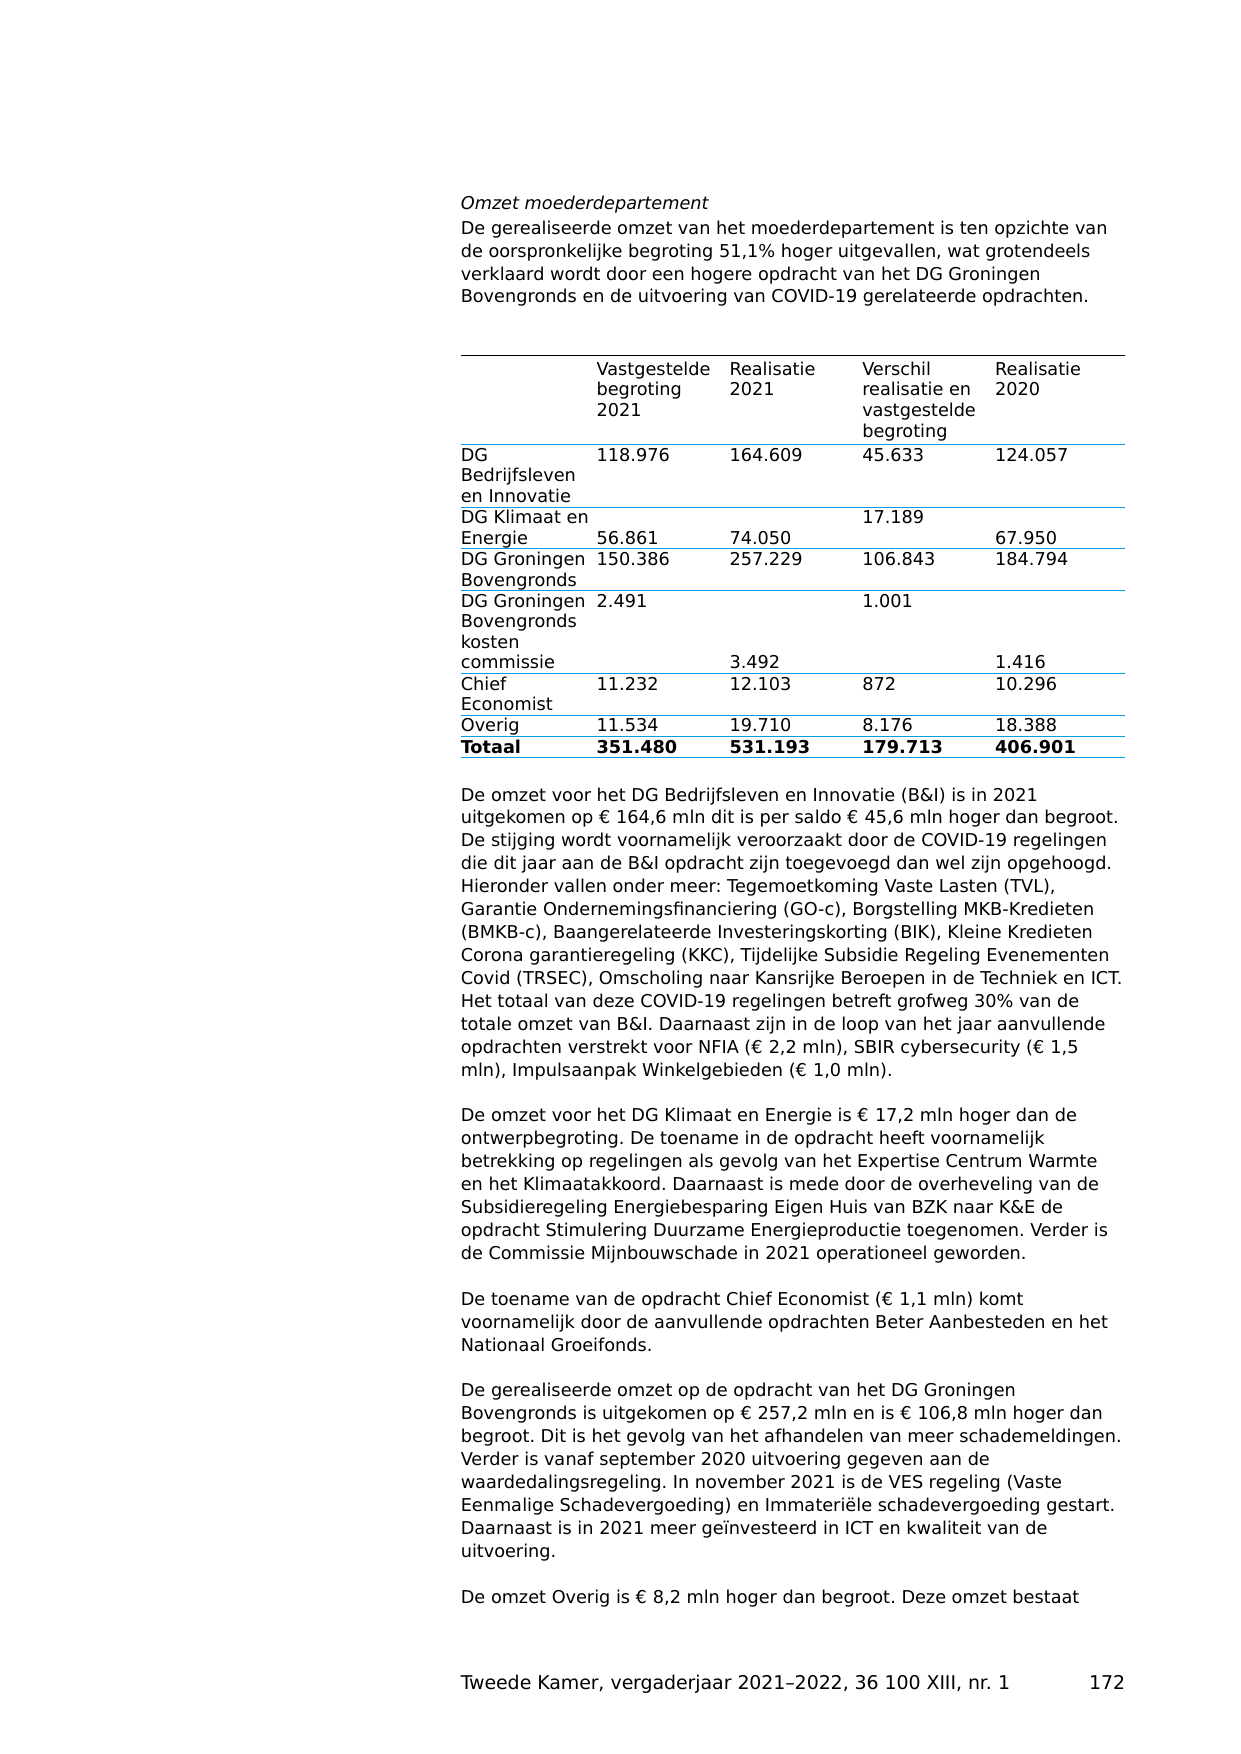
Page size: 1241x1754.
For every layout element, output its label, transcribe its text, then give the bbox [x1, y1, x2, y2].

table_cell Chief Economist [461, 674, 593, 715]
table_cell 872 [859, 674, 992, 715]
text De omzet voor het DG Bedrijfsleven en Innovatie (B&I) is in 2021 uitgekomen op € 164,6 mln dit is per saldo € 45,6 mln hoger dan begroot. De stijging wordt voornamelijk veroorzaakt door de COVID-19 regelingen die dit jaar aan de B&I opdracht zijn toegevoegd dan wel zijn opgehoogd. Hieronder vallen onder meer: Tegemoetkoming Vaste Lasten (TVL), Garantie Ondernemingsfinanciering (GO-c), Borgstelling MKB-Kredieten (BMKB-c), Baangerelateerde Investeringskorting (BIK), Kleine Kredieten Corona garantieregeling (KKC), Tijdelijke Subsidie Regeling Evenementen Covid (TRSEC), Omscholing naar Kansrijke Beroepen in de Techniek en ICT. Het totaal van deze COVID-19 regelingen betreft grofweg 30% van de totale omzet van B&I. Daarnaast zijn in de loop van het jaar aanvullende opdrachten verstrekt voor NFIA (€ 2,2 mln), SBIR cybersecurity (€ 1,5 mln), Impulsaanpak Winkelgebieden (€ 1,0 mln). [461, 783, 1125, 1081]
table_cell 257.229 [726, 549, 859, 590]
table_cell 3.492 [726, 591, 859, 673]
text De gerealiseerde omzet van het moederdepartement is ten opzichte van de oorspronkelijke begroting 51,1% hoger uitgevallen, wat grotendeels verklaard wordt door een hogere opdracht van het DG Groningen Bovengronds en de uitvoering van COVID-19 gerelateerde opdrachten. [461, 216, 1125, 307]
table_cell 56.861 [594, 508, 726, 548]
table_cell 106.843 [859, 549, 992, 590]
table_cell 67.950 [992, 508, 1125, 548]
table_cell 124.057 [992, 445, 1125, 507]
table_cell 2.491 [594, 591, 726, 673]
table_cell 179.713 [859, 737, 992, 757]
table_cell 12.103 [726, 674, 859, 715]
table_cell Overig [461, 716, 593, 736]
table_cell Vastgestelde begroting 2021 [594, 356, 726, 444]
table_cell 406.901 [992, 737, 1125, 757]
text De omzet Overig is € 8,2 mln hoger dan begroot. Deze omzet bestaat [461, 1585, 1125, 1608]
table_cell 8.176 [859, 716, 992, 736]
table_header Tabel 86 Omzet moederdepartement (bedragen x € 1.000) [461, 330, 1125, 355]
text De toename van de opdracht Chief Economist (€ 1,1 mln) komt voornamelijk door de aanvullende opdrachten Beter Aanbesteden en het Nationaal Groeifonds. [461, 1287, 1125, 1356]
table_cell 1.001 [859, 591, 992, 673]
table_cell 45.633 [859, 445, 992, 507]
table_cell DG Klimaat en Energie [461, 508, 593, 548]
table_cell 164.609 [726, 445, 859, 507]
table_cell 351.480 [594, 737, 726, 757]
table_cell 531.193 [726, 737, 859, 757]
table_cell Verschil realisatie en vastgestelde begroting [859, 356, 992, 444]
table_cell 118.976 [594, 445, 726, 507]
table_cell 184.794 [992, 549, 1125, 590]
text De omzet voor het DG Klimaat en Energie is € 17,2 mln hoger dan de ontwerpbegroting. De toename in de opdracht heeft voornamelijk betrekking op regelingen als gevolg van het Expertise Centrum Warmte en het Klimaatakkoord. Daarnaast is mede door de overheveling van de Subsidieregeling Energiebesparing Eigen Huis van BZK naar K&E de opdracht Stimulering Duurzame Energieproductie toegenomen. Verder is de Commissie Mijnbouwschade in 2021 operationeel geworden. [461, 1103, 1125, 1264]
table_cell DG Bedrijfsleven en Innovatie [461, 445, 593, 507]
table_cell Realisatie 2020 [992, 356, 1125, 444]
table_cell DG Groningen Bovengronds [461, 549, 593, 590]
table_cell 1.416 [992, 591, 1125, 673]
table_cell 17.189 [859, 508, 992, 548]
table_cell 150.386 [594, 549, 726, 590]
table_cell DG Groningen Bovengronds kosten commissie [461, 591, 593, 673]
table_cell 11.534 [594, 716, 726, 736]
table_cell 19.710 [726, 716, 859, 736]
table_cell 74.050 [726, 508, 859, 548]
text Omzet moederdepartement [461, 191, 1125, 214]
text De gerealiseerde omzet op de opdracht van het DG Groningen Bovengronds is uitgekomen op € 257,2 mln en is € 106,8 mln hoger dan begroot. Dit is het gevolg van het afhandelen van meer schademeldingen. Verder is vanaf september 2020 uitvoering gegeven aan de waardedalingsregeling. In november 2021 is de VES regeling (Vaste Eenmalige Schadevergoeding) en Immateriële schadevergoeding gestart. Daarnaast is in 2021 meer geïnvesteerd in ICT en kwaliteit van de uitvoering. [461, 1378, 1125, 1562]
table_cell 10.296 [992, 674, 1125, 715]
table_cell 18.388 [992, 716, 1125, 736]
table_cell 11.232 [594, 674, 726, 715]
table_cell Realisatie 2021 [726, 356, 859, 444]
table_cell [461, 356, 593, 444]
table_cell Totaal [461, 737, 593, 757]
